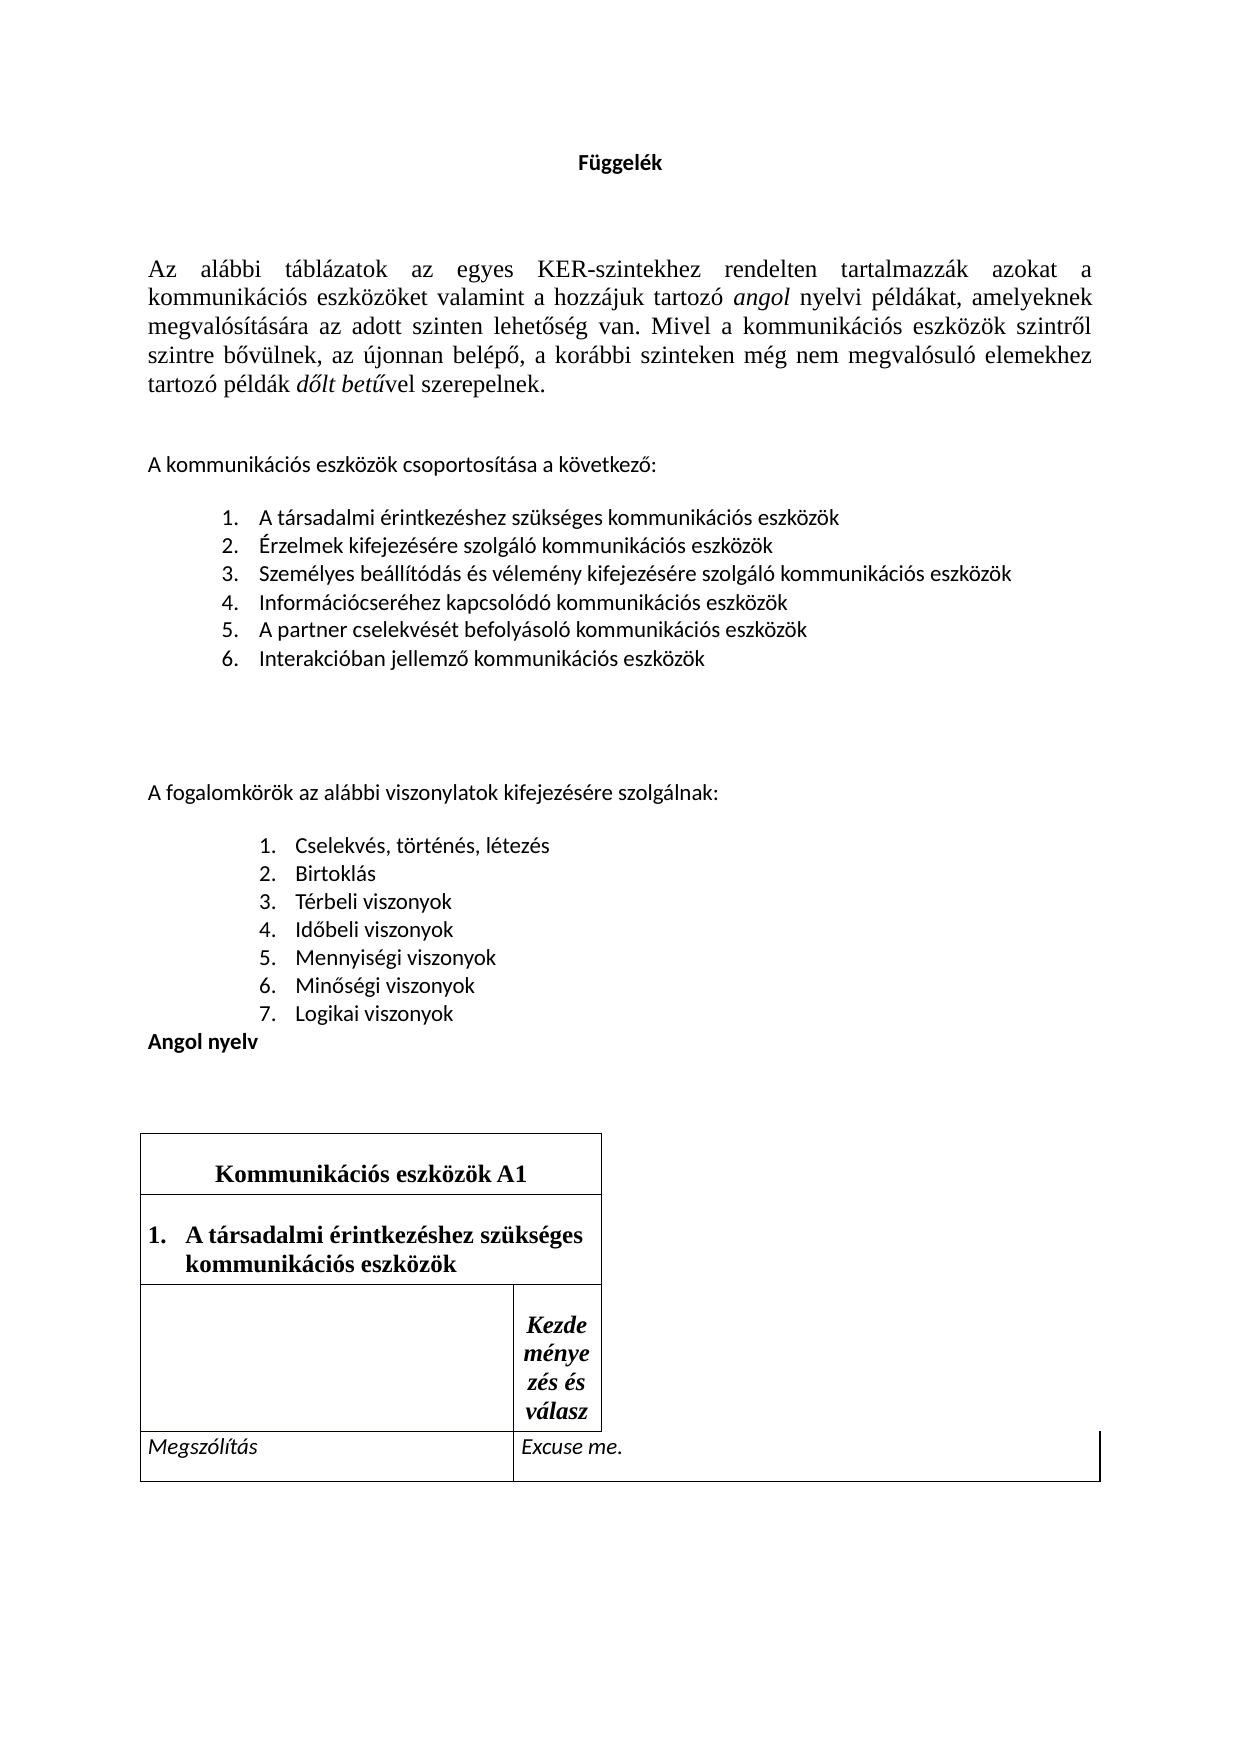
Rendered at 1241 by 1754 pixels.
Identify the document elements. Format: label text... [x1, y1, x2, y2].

list A társadalmi érintkezéshez szükséges kommunikációs eszközök [221, 503, 1092, 532]
list Személyes beállítódás és vélemény kifejezésére szolgáló kommunikációs eszközök [221, 559, 1092, 588]
list Információcseréhez kapcsolódó kommunikációs eszközök [221, 588, 1092, 616]
table_header Kommunikációs eszközök A1 [141, 1134, 601, 1194]
list Időbeli viszonyok [259, 915, 1092, 943]
list Minőségi viszonyok [259, 971, 1092, 999]
text Angol nyelv [148, 1027, 1092, 1055]
table_cell Kezdeményezés és válasz [514, 1285, 601, 1431]
list Logikai viszonyok [259, 999, 1092, 1027]
list Érzelmek kifejezésére szolgáló kommunikációs eszközök [221, 532, 1092, 559]
list Interakcióban jellemző kommunikációs eszközök [221, 644, 1092, 672]
text Az alábbi táblázatok az egyes KER-szintekhez rendelten tartalmazzák azokat a kommunikációs eszközöket valamint a hozzájuk tartozó angol nyelvi példákat, amelyeknek megvalósítására az adott szinten lehetőség van. Mivel a kommunikációs eszközök szintről szintre bővülnek, az újonnan belépő, a korábbi szinteken még nem megvalósuló elemekhez tartozó példák dőlt betűvel szerepelnek. [148, 254, 1092, 397]
list Birtoklás [259, 859, 1092, 887]
list Cselekvés, történés, létezés [259, 831, 1092, 859]
text A kommunikációs eszközök csoportosítása a következő: [148, 451, 1092, 478]
table_cell [141, 1285, 513, 1431]
table_cell Excuse me. [514, 1431, 1099, 1481]
list Térbeli viszonyok [259, 887, 1092, 915]
text Függelék [148, 148, 1092, 176]
list A partner cselekvését befolyásoló kommunikációs eszközök [221, 616, 1092, 644]
table_cell Megszólítás [141, 1432, 513, 1481]
text A fogalomkörök az alábbi viszonylatok kifejezésére szolgálnak: [148, 778, 1092, 806]
table_cell A társadalmi érintkezéshez szükséges kommunikációs eszközök [141, 1195, 601, 1284]
list Mennyiségi viszonyok [259, 943, 1092, 971]
